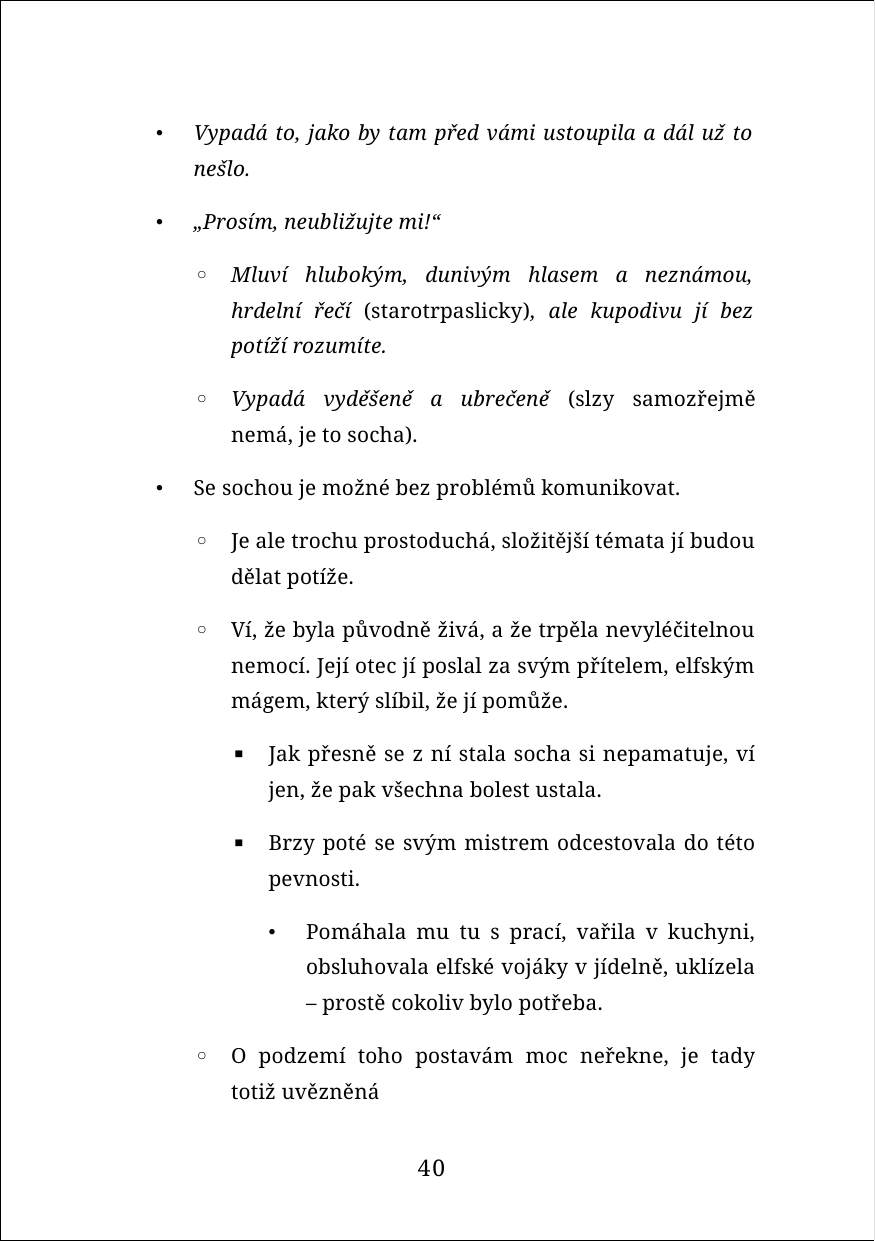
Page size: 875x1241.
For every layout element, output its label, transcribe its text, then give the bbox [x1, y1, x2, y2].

list O podzemí toho postavám moc neřekne, je tady totiž uvězněná [193, 1041, 756, 1105]
list „Prosím, neubližujte mi!“ [156, 207, 756, 235]
list Mluví hlubokým, dunivým hlasem a neznámou, hrdelní řečí (starotrpaslicky), ale kupodivu jí bez potíží rozumíte. [193, 260, 756, 360]
list Brzy poté se svým mistrem odcestovala do této pevnosti. [231, 828, 756, 892]
list Ví, že byla původně živá, a že trpěla nevyléčitelnou nemocí. Její otec jí poslal za svým přítelem, elfským mágem, který slíbil, že jí pomůže. [193, 615, 756, 715]
list Jak přesně se z ní stala socha si nepamatuje, ví jen, že pak všechna bolest ustala. [231, 739, 756, 803]
list Vypadá vyděšeně a ubrečeně (slzy samozřejmě nemá, je to socha). [193, 384, 756, 448]
list Pomáhala mu tu s prací, vařila v kuchyni, obsluhovala elfské vojáky v jídelně, uklízela – prostě cokoliv bylo potřeba. [268, 917, 756, 1016]
list Se sochou je možné bez problémů komunikovat. [156, 473, 756, 502]
list Vypadá to, jako by tam před vámi ustoupila a dál už to nešlo. [156, 118, 756, 182]
list Je ale trochu prostoduchá, složitější témata jí budou dělat potíže. [193, 526, 756, 590]
